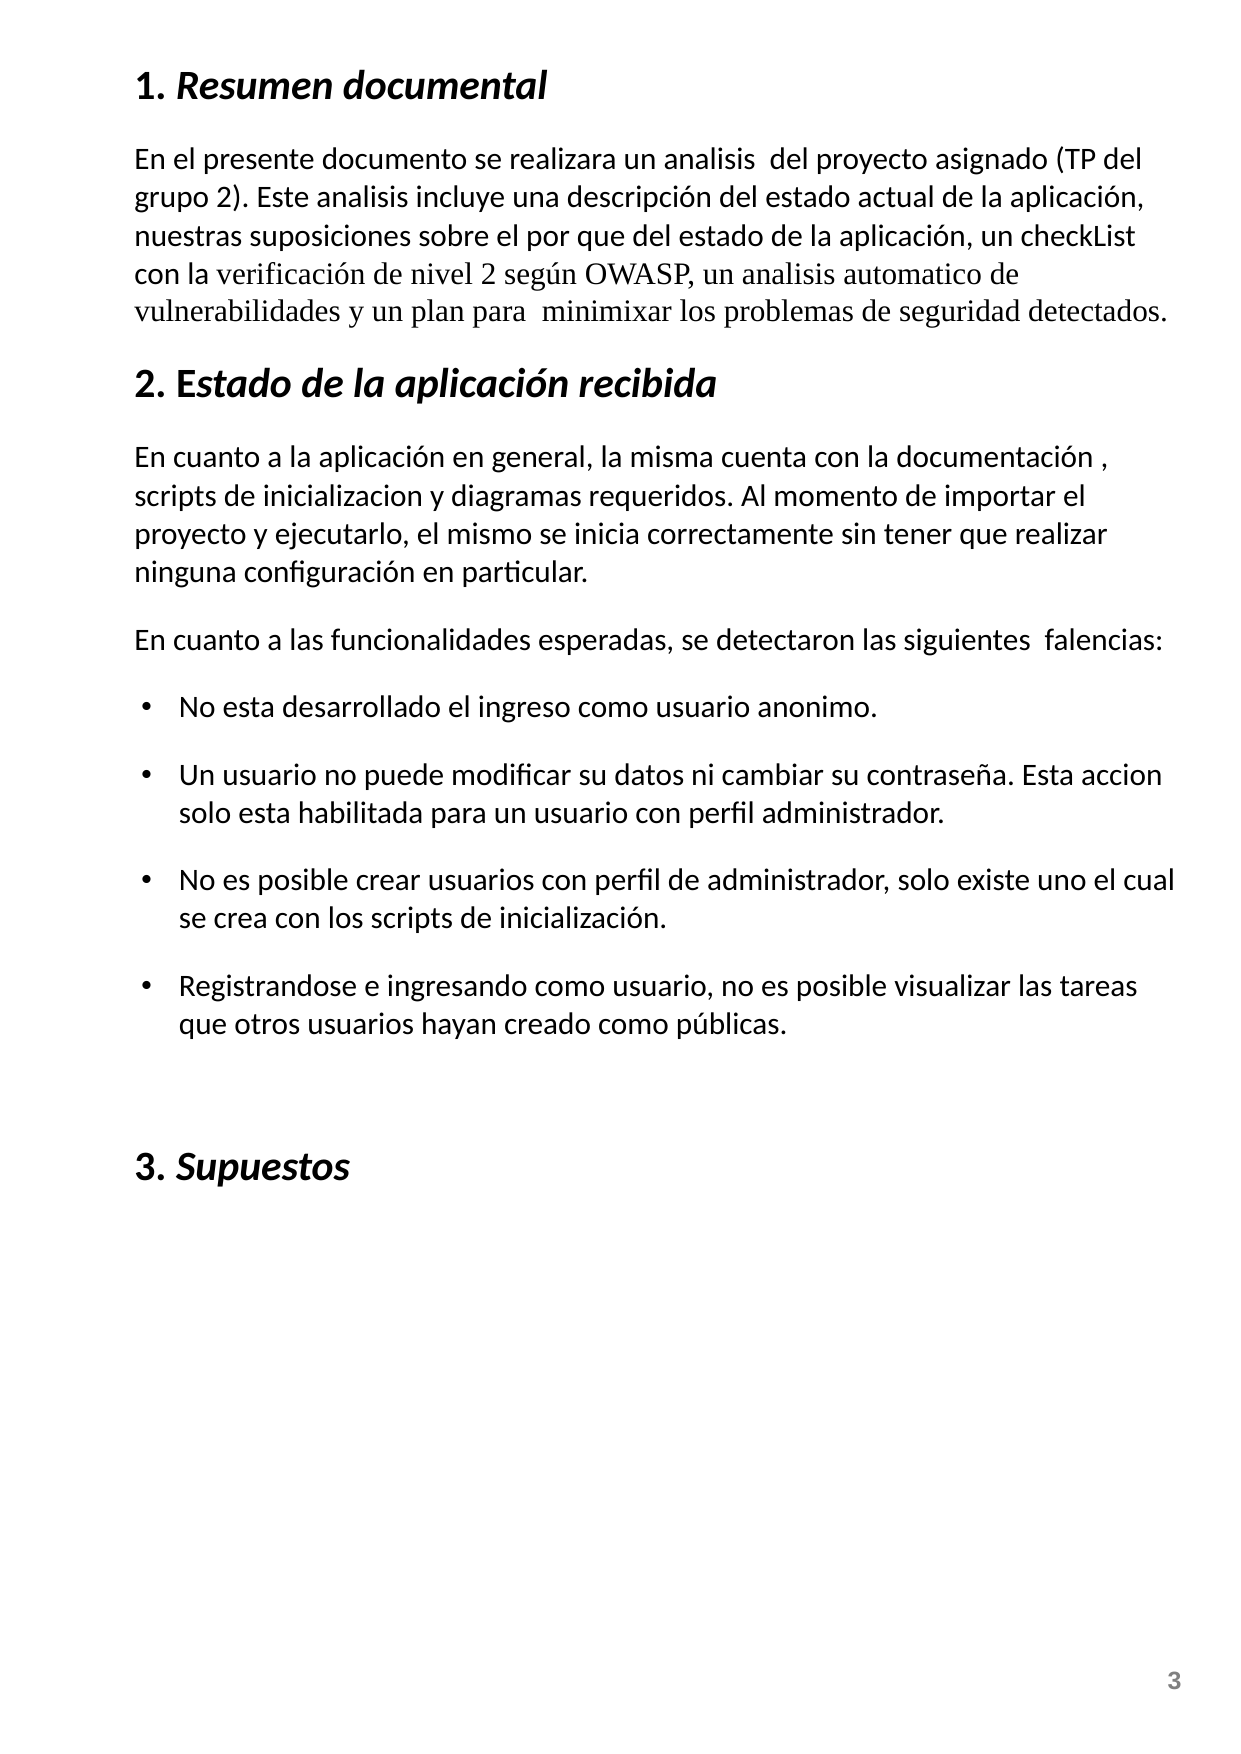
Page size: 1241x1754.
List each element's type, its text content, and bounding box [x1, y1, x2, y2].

list 1. Resumen documental [97, 59, 1181, 110]
list No esta desarrollado el ingreso como usuario anonimo. [141, 687, 1181, 725]
list En el presente documento se realizara un analisis del proyecto asignado (TP del grupo 2). Este analisis incluye una descripción del estado actual de la aplicación, nuestras suposiciones sobre el por que del estado de la aplicación, un checkList con la verificación de nivel 2 según OWASP, un analisis automatico de vulnerabilidades y un plan para minimixar los problemas de seguridad detectados. [97, 139, 1181, 328]
list 3. Supuestos [97, 1139, 1181, 1190]
list 2. Estado de la aplicación recibida [97, 357, 1181, 408]
list En cuanto a las funcionalidades esperadas, se detectaron las siguientes falencias: [97, 619, 1181, 658]
list En cuanto a la aplicación en general, la misma cuenta con la documentación , scripts de inicializacion y diagramas requeridos. Al momento de importar el proyecto y ejecutarlo, el mismo se inicia correctamente sin tener que realizar ninguna configuración en particular. [97, 438, 1181, 590]
list No es posible crear usuarios con perfil de administrador, solo existe uno el cual se crea con los scripts de inicialización. [141, 861, 1181, 937]
list Un usuario no puede modificar su datos ni cambiar su contraseña. Esta accion solo esta habilitada para un usuario con perfil administrador. [141, 755, 1181, 831]
list Registrandose e ingresando como usuario, no es posible visualizar las tareas que otros usuarios hayan creado como públicas. [141, 966, 1181, 1042]
